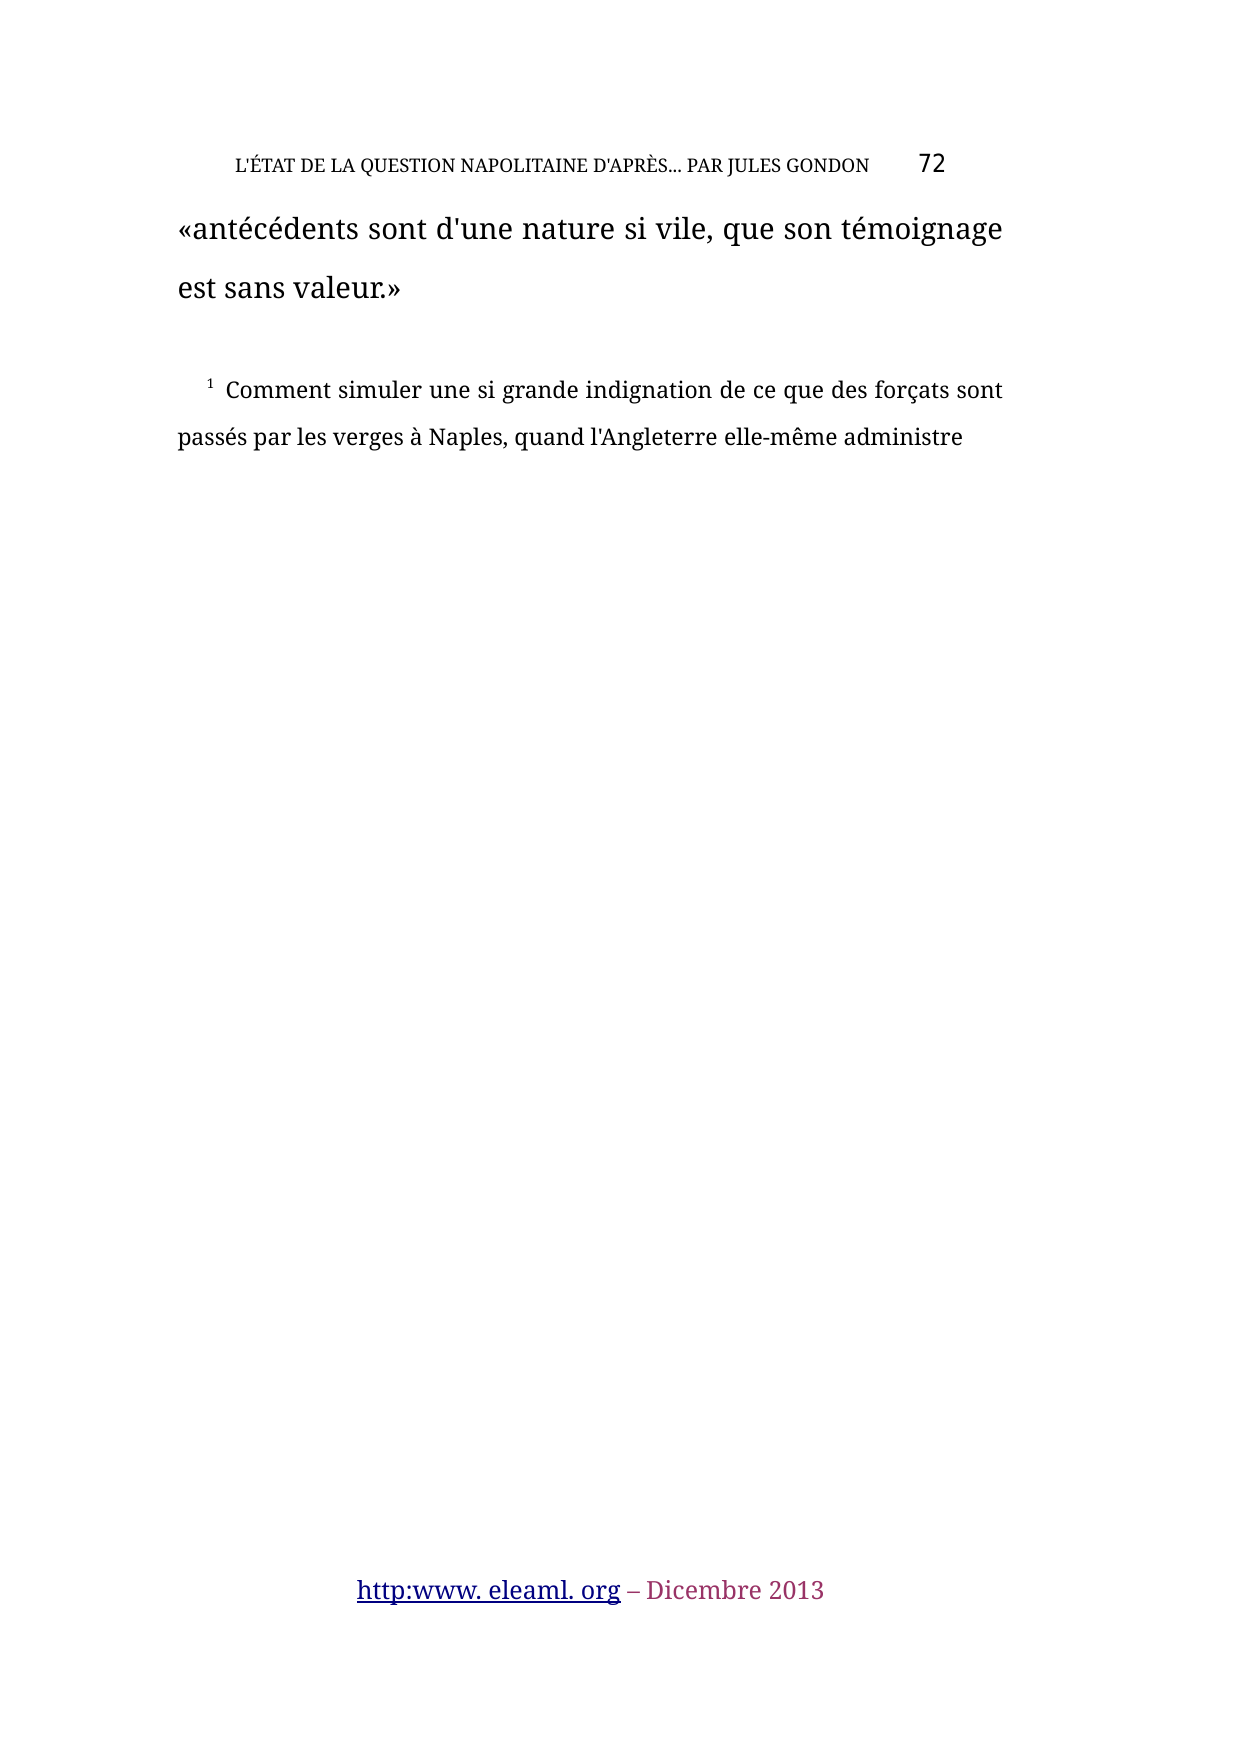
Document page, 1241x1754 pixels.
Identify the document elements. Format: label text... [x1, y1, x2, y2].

text «antécédents sont d'une nature si vile, que son témoignage est sans valeur.» [177, 208, 1004, 307]
text 1 Comment simuler une si grande indignation de ce que des forçats sont passés par les verges à Naples, quand l'Angleterre elle-même administre [177, 374, 1004, 452]
